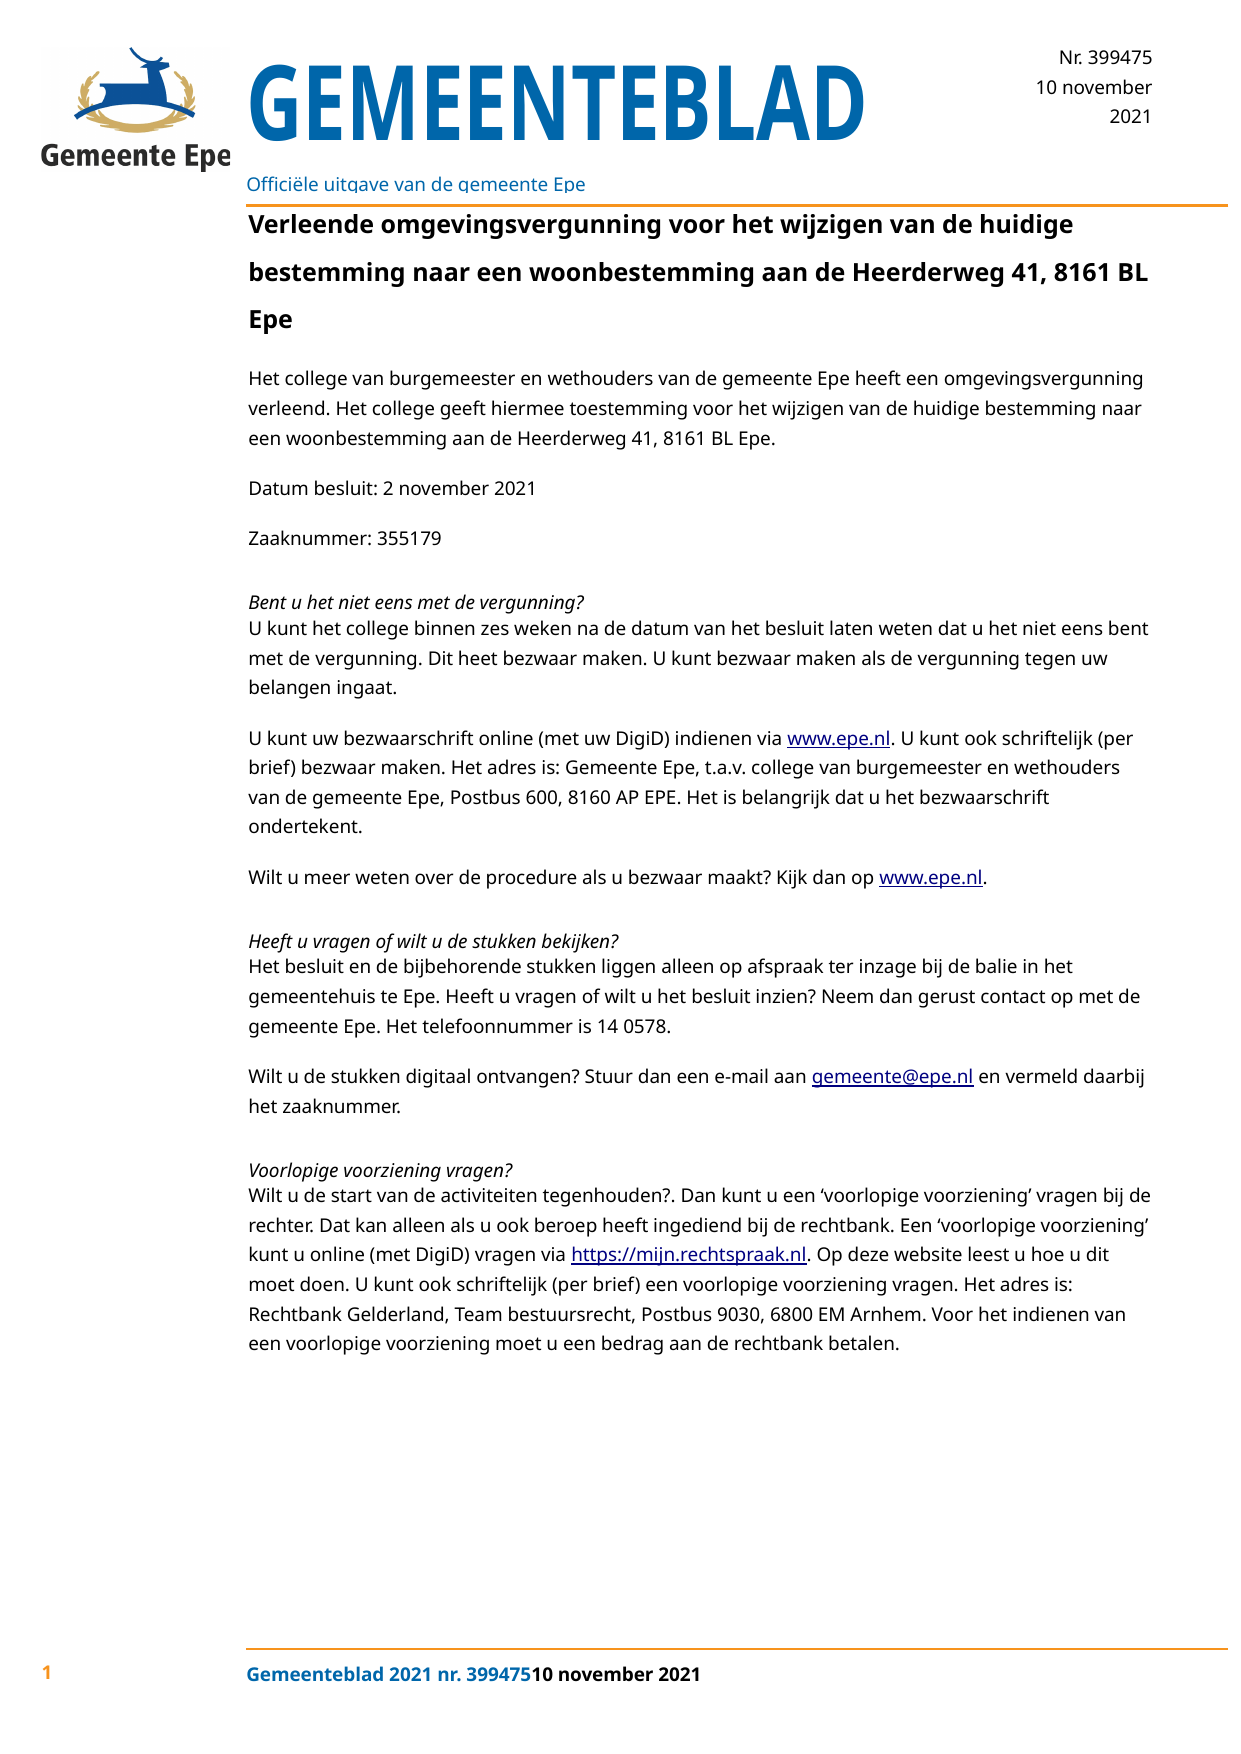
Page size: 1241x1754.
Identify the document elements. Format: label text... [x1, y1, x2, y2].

text Het besluit en de bijbehorende stukken liggen alleen op afspraak ter inzage bij de balie in het gemeentehuis te Epe. Heeft u vragen of wilt u het besluit inzien? Neem dan gerust contact op met de gemeente Epe. Het telefoonnummer is 14 0578. [248, 954, 1152, 1038]
text Het college van burgemeester en wethouders van de gemeente Epe heeft een omgevingsvergunning verleend. Het college geeft hiermee toestemming voor het wijzigen van de huidige bestemming naar een woonbestemming aan de Heerderweg 41, 8161 BL Epe. [248, 366, 1152, 450]
text Wilt u de start van de activiteiten tegenhouden?. Dan kunt u een ‘voorlopige voorziening’ vragen bij de rechter. Dat kan alleen als u ook beroep heeft ingediend bij de rechtbank. Een ‘voorlopige voorziening’ kunt u online (met DigiD) vragen via https://mijn.rechtspraak.nl. Op deze website leest u hoe u dit moet doen. U kunt ook schriftelijk (per brief) een voorlopige voorziening vragen. Het adres is: Rechtbank Gelderland, Team bestuursrecht, Postbus 9030, 6800 EM Arnhem. Voor het indienen van een voorlopige voorziening moet u een bedrag aan de rechtbank betalen. [248, 1182, 1152, 1356]
text Bent u het niet eens met de vergunning? [248, 589, 1152, 615]
text Zaaknummer: 355179 [248, 526, 1152, 551]
text Wilt u meer weten over de procedure als u bezwaar maakt? Kijk dan op www.epe.nl. [248, 864, 1152, 890]
text U kunt het college binnen zes weken na de datum van het besluit laten weten dat u het niet eens bent met de vergunning. Dit heet bezwaar maken. U kunt bezwaar maken als de vergunning tegen uw belangen ingaat. [248, 615, 1152, 700]
picture [41, 47, 231, 172]
text Voorlopige voorziening vragen? [248, 1157, 1152, 1182]
text Verleende omgevingsvergunning voor het wijzigen van de huidige bestemming naar een woonbestemming aan de Heerderweg 41, 8161 BL Epe [248, 207, 1152, 336]
text Wilt u de stukken digitaal ontvangen? Stuur dan een e-mail aan gemeente@epe.nl en vermeld daarbij het zaaknummer. [248, 1063, 1152, 1118]
text U kunt uw bezwaarschrift online (met uw DigiD) indienen via www.epe.nl. U kunt ook schriftelijk (per brief) bezwaar maken. Het adres is: Gemeente Epe, t.a.v. college van burgemeester en wethouders van de gemeente Epe, Postbus 600, 8160 AP EPE. Het is belangrijk dat u het bezwaarschrift ondertekent. [248, 725, 1152, 839]
text Heeft u vragen of wilt u de stukken bekijken? [248, 928, 1152, 954]
text Datum besluit: 2 november 2021 [248, 475, 1152, 501]
